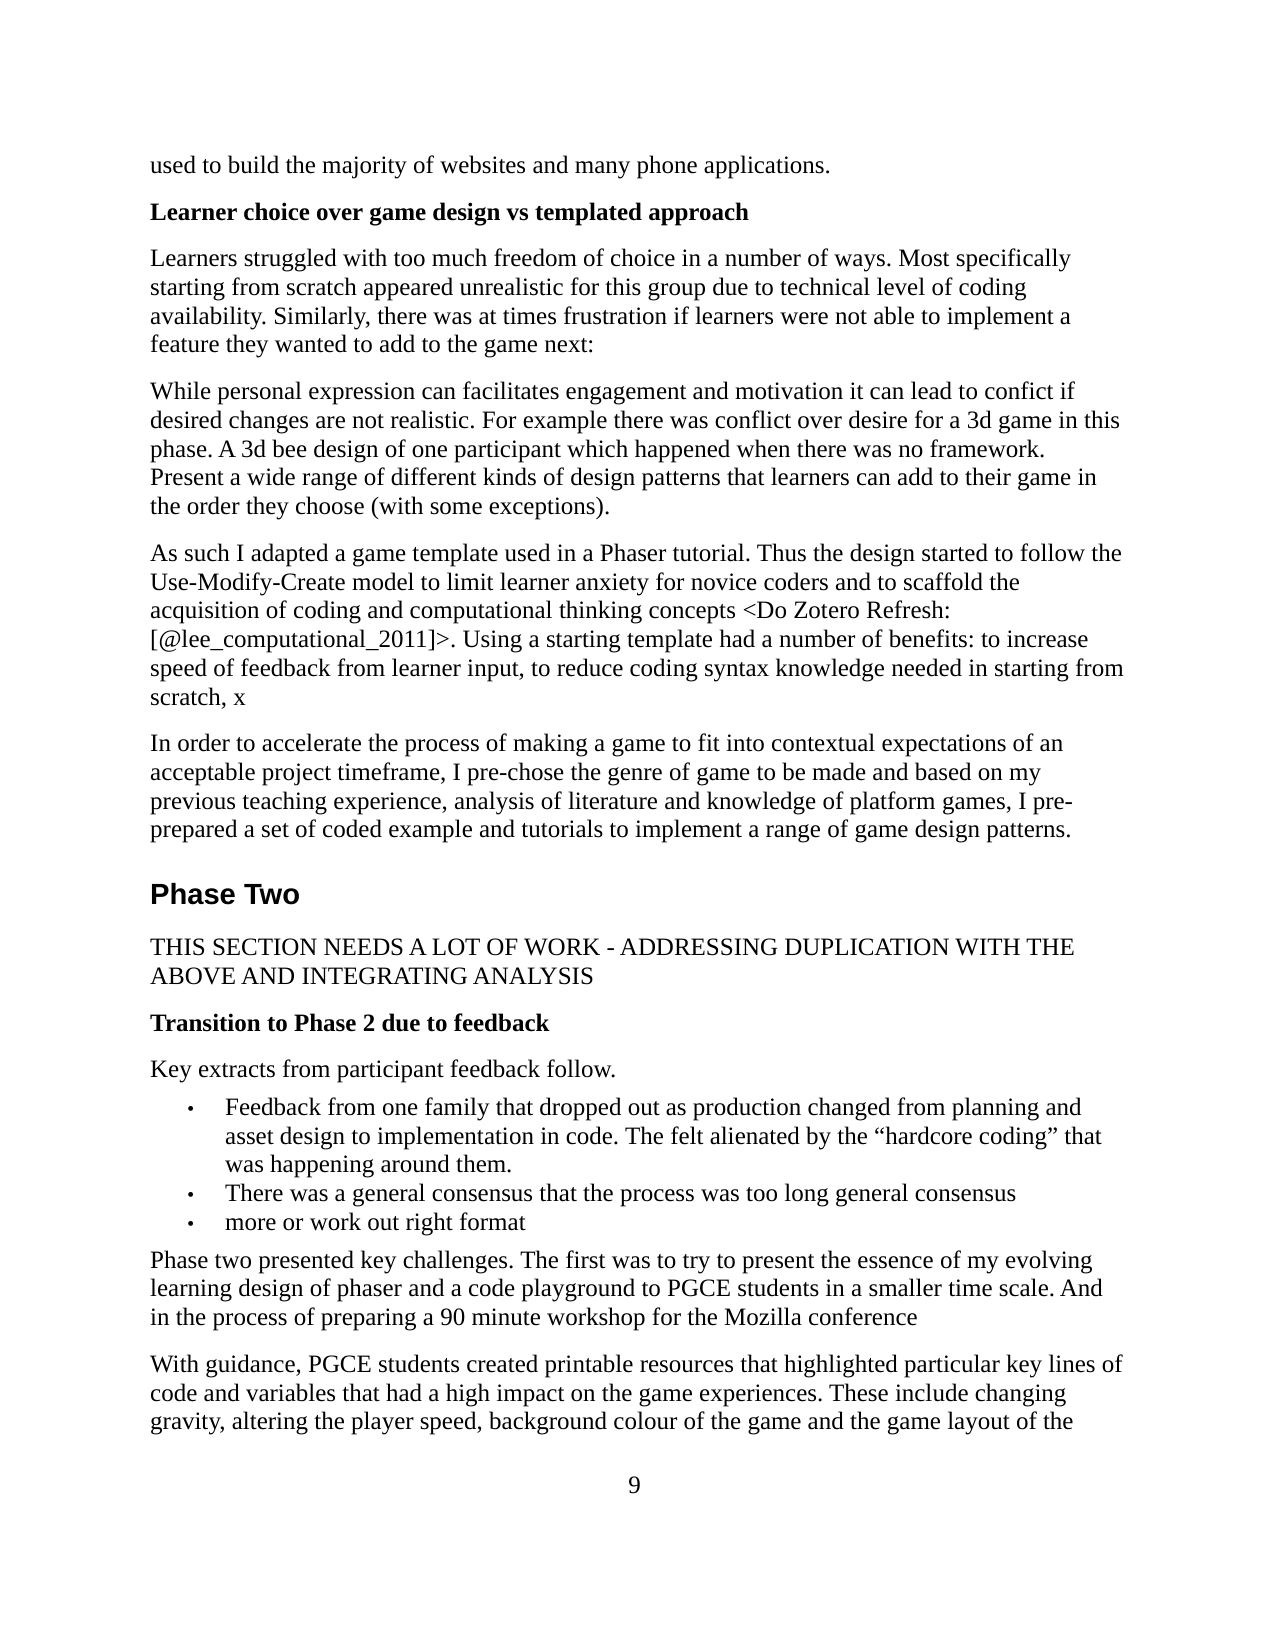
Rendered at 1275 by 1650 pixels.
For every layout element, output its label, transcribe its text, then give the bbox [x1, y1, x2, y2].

text Phase two presented key challenges. The first was to try to present the essence of my evolving learning design of phaser and a code playground to PGCE students in a smaller time scale. And in the process of preparing a 90 minute workshop for the Mozilla conference [150, 1245, 1125, 1331]
text In order to accelerate the process of making a game to fit into contextual expectations of an acceptable project timeframe, I pre-chose the genre of game to be made and based on my previous teaching experience, analysis of literature and knowledge of platform games, I pre-prepared a set of coded example and tutorials to implement a range of game design patterns. [150, 728, 1125, 843]
text While personal expression can facilitates engagement and motivation it can lead to confict if desired changes are not realistic. For example there was conflict over desire for a 3d game in this phase. A 3d bee design of one participant which happened when there was no framework. Present a wide range of different kinds of design patterns that learners can add to their game in the order they choose (with some exceptions). [150, 376, 1125, 520]
text Transition to Phase 2 due to feedback [150, 1008, 1125, 1036]
list more or work out right format [187, 1207, 1125, 1236]
text Learner choice over game design vs templated approach [150, 197, 1125, 225]
list There was a general consensus that the process was too long general consensus [187, 1178, 1125, 1207]
text used to build the majority of websites and many phone applications. [150, 150, 1125, 179]
text Learners struggled with too much freedom of choice in a number of ways. Most specifically starting from scratch appeared unrealistic for this group due to technical level of coding availability. Similarly, there was at times frustration if learners were not able to implement a feature they wanted to add to the game next: [150, 243, 1125, 358]
text THIS SECTION NEEDS A LOT OF WORK - ADDRESSING DUPLICATION WITH THE ABOVE AND INTEGRATING ANALYSIS [150, 932, 1125, 990]
text Key extracts from participant feedback follow. [150, 1054, 1125, 1083]
text As such I adapted a game template used in a Phaser tutorial. Thus the design started to follow the Use-Modify-Create model to limit learner anxiety for novice coders and to scaffold the acquisition of coding and computational thinking concepts <Do Zotero Refresh: [@lee_computational_2011]>. Using a starting template had a number of benefits: to increase speed of feedback from learner input, to reduce coding syntax knowledge needed in starting from scratch, x [150, 538, 1125, 710]
text With guidance, PGCE students created printable resources that highlighted particular key lines of code and variables that had a high impact on the game experiences. These include changing gravity, altering the player speed, background colour of the game and the game layout of the [150, 1349, 1125, 1435]
subtitle Phase Two [150, 877, 1125, 911]
list Feedback from one family that dropped out as production changed from planning and asset design to implementation in code. The felt alienated by the “hardcore coding” that was happening around them. [187, 1092, 1125, 1178]
